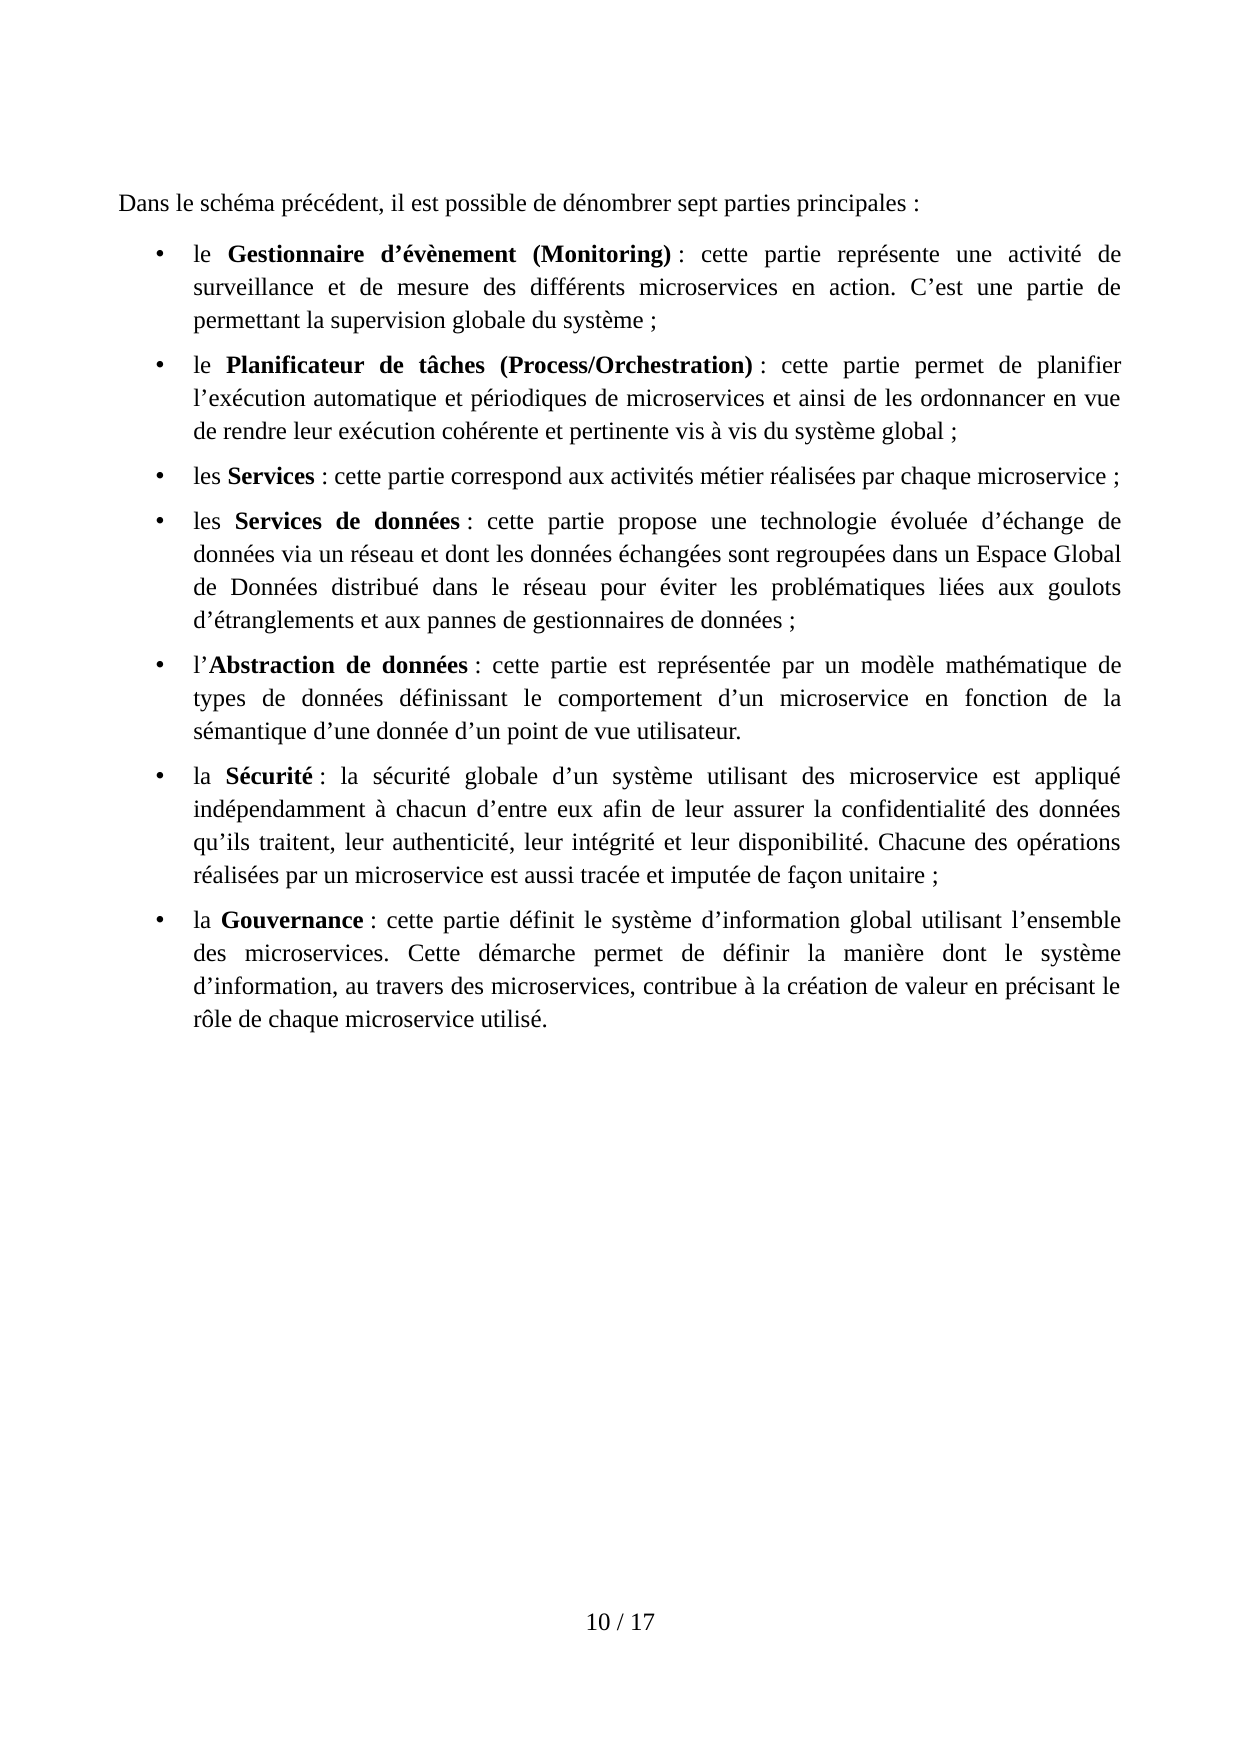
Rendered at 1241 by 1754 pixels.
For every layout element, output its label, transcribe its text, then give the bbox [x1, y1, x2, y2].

text Dans le schéma précédent, il est possible de dénombrer sept parties principales : [118, 188, 1122, 217]
list l’Abstraction de données : cette partie est représentée par un modèle mathématique de types de données définissant le comportement d’un microservice en fonction de la sémantique d’une donnée d’un point de vue utilisateur. [156, 650, 1122, 744]
list la Gouvernance : cette partie définit le système d’information global utilisant l’ensemble des microservices. Cette démarche permet de définir la manière dont le système d’information, au travers des microservices, contribue à la création de valeur en précisant le rôle de chaque microservice utilisé. [156, 905, 1122, 1032]
list les Services : cette partie correspond aux activités métier réalisées par chaque microservice ; [156, 461, 1122, 490]
list les Services de données : cette partie propose une technologie évoluée d’échange de données via un réseau et dont les données échangées sont regroupées dans un Espace Global de Données distribué dans le réseau pour éviter les problématiques liées aux goulots d’étranglements et aux pannes de gestionnaires de données ; [156, 506, 1122, 634]
list le Planificateur de tâches (Process/Orchestration) : cette partie permet de planifier l’exécution automatique et périodiques de microservices et ainsi de les ordonnancer en vue de rendre leur exécution cohérente et pertinente vis à vis du système global ; [156, 350, 1122, 445]
list la Sécurité : la sécurité globale d’un système utilisant des microservice est appliqué indépendamment à chacun d’entre eux afin de leur assurer la confidentialité des données qu’ils traitent, leur authenticité, leur intégrité et leur disponibilité. Chacune des opérations réalisées par un microservice est aussi tracée et imputée de façon unitaire ; [156, 761, 1122, 888]
list le Gestionnaire d’évènement (Monitoring) : cette partie représente une activité de surveillance et de mesure des différents microservices en action. C’est une partie de permettant la supervision globale du système ; [156, 239, 1122, 334]
